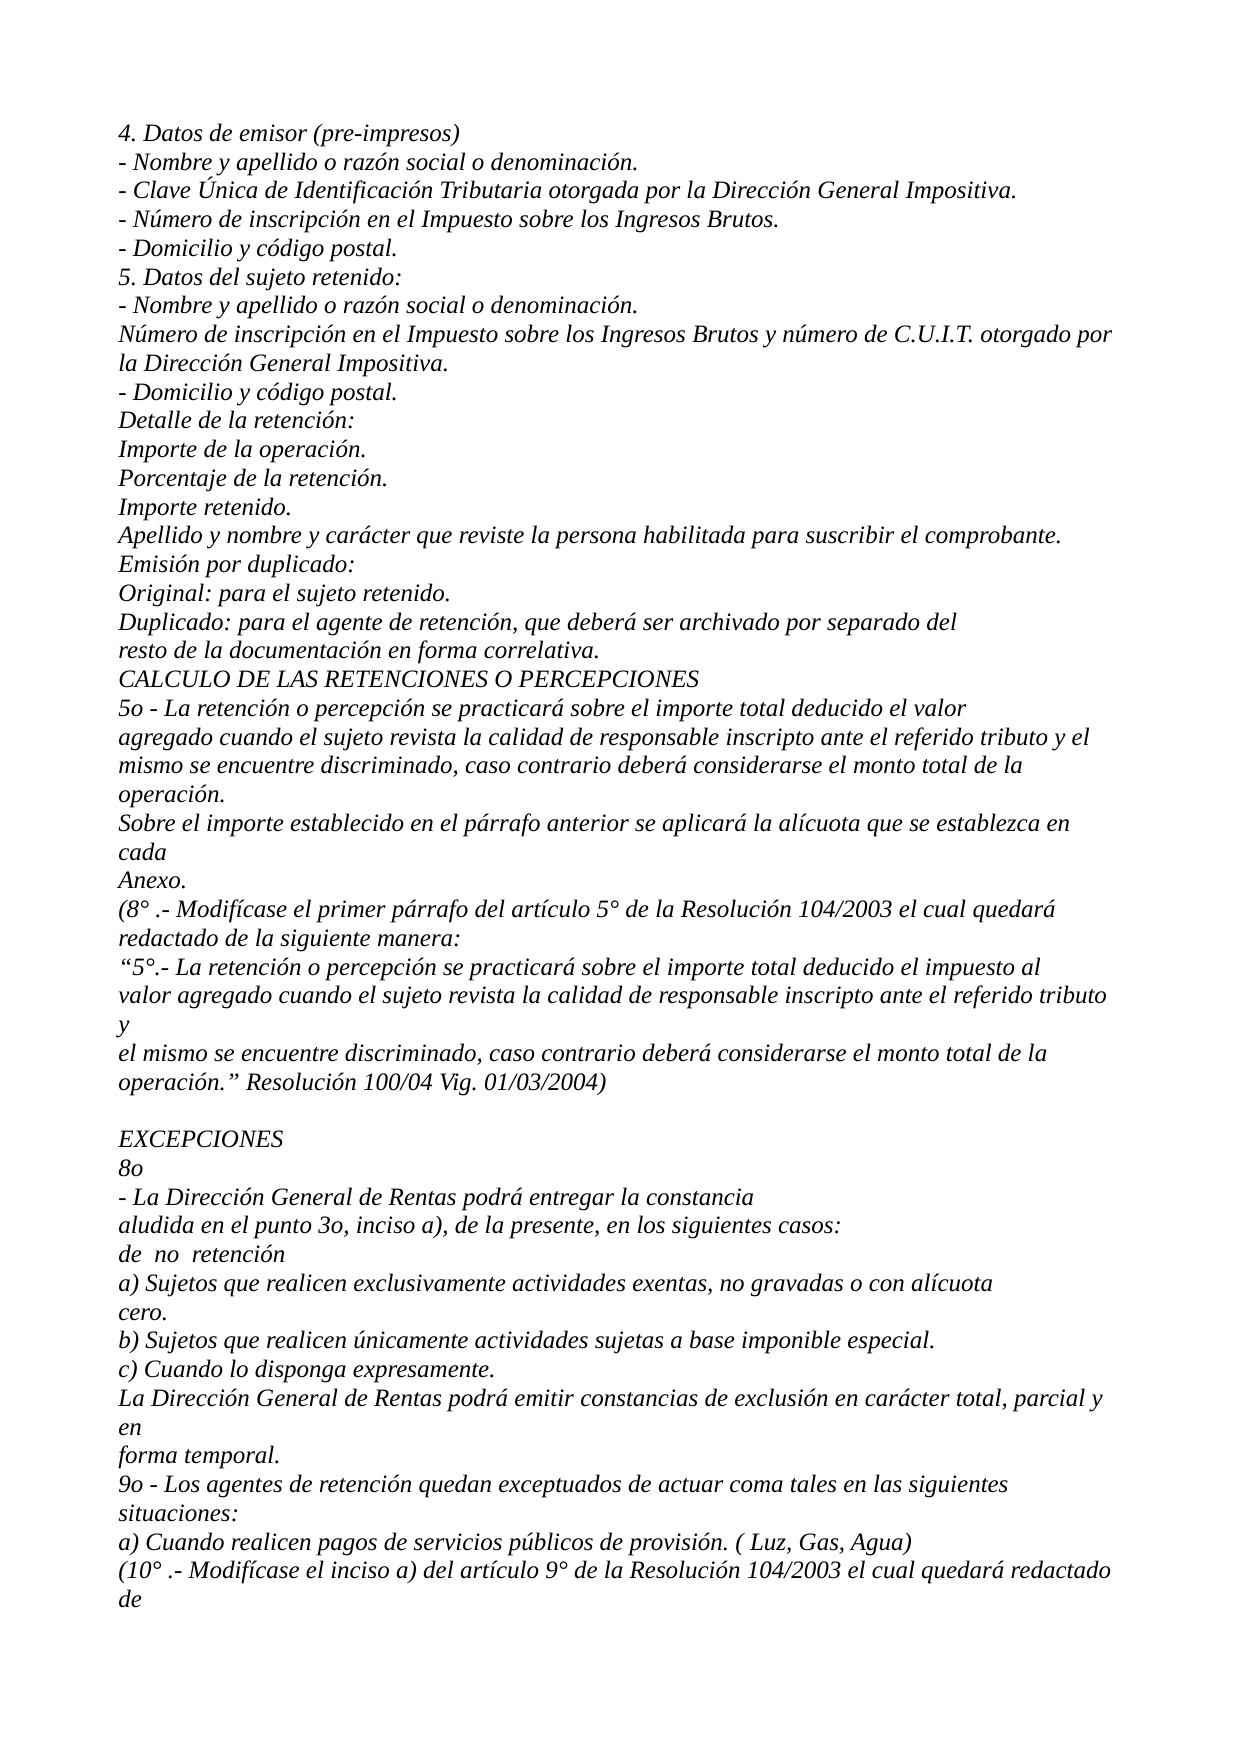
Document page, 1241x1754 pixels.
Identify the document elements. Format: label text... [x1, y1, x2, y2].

text aludida en el punto 3o, inciso a), de la presente, en los siguientes casos: [118, 1211, 1122, 1239]
text c) Cuando lo disponga expresamente. [118, 1354, 1122, 1383]
text (10° .- Modifícase el inciso a) del artículo 9° de la Resolución 104/2003 el cual quedará redactado de [118, 1556, 1122, 1613]
text - Número de inscripción en el Impuesto sobre los Ingresos Brutos. [118, 204, 1122, 233]
text 9o - Los agentes de retención quedan exceptuados de actuar coma tales en las siguientes [118, 1469, 1122, 1498]
text CALCULO DE LAS RETENCIONES O PERCEPCIONES [118, 664, 1122, 693]
text mismo se encuentre discriminado, caso contrario deberá considerarse el monto total de la operación. [118, 751, 1122, 808]
text 5. Datos del sujeto retenido: [118, 262, 1122, 291]
text Original: para el sujeto retenido. [118, 578, 1122, 607]
text valor agregado cuando el sujeto revista la calidad de responsable inscripto ante el referido tributo y [118, 981, 1122, 1038]
text de no retención [118, 1239, 1122, 1268]
text a) Cuando realicen pagos de servicios públicos de provisión. ( Luz, Gas, Agua) [118, 1527, 1122, 1556]
text 4. Datos de emisor (pre-impresos) [118, 118, 1122, 147]
text el mismo se encuentre discriminado, caso contrario deberá considerarse el monto total de la [118, 1038, 1122, 1067]
text Apellido y nombre y carácter que reviste la persona habilitada para suscribir el comprobante. [118, 521, 1122, 549]
text La Dirección General de Rentas podrá emitir constancias de exclusión en carácter total, parcial y en [118, 1383, 1122, 1441]
text Sobre el importe establecido en el párrafo anterior se aplicará la alícuota que se establezca en cada [118, 808, 1122, 866]
text - Nombre y apellido o razón social o denominación. [118, 291, 1122, 319]
text EXCEPCIONES [118, 1124, 1122, 1153]
text 8o [118, 1153, 1122, 1182]
text operación.” Resolución 100/04 Vig. 01/03/2004) [118, 1067, 1122, 1096]
text Detalle de la retención: [118, 406, 1122, 434]
text redactado de la siguiente manera: [118, 923, 1122, 952]
text Duplicado: para el agente de retención, que deberá ser archivado por separado del [118, 607, 1122, 636]
text a) Sujetos que realicen exclusivamente actividades exentas, no gravadas o con alícuota [118, 1268, 1122, 1297]
text - Domicilio y código postal. [118, 377, 1122, 406]
text - La Dirección General de Rentas podrá entregar la constancia [118, 1182, 1122, 1211]
text Importe retenido. [118, 492, 1122, 521]
text “5°.- La retención o percepción se practicará sobre el importe total deducido el impuesto al [118, 952, 1122, 981]
text forma temporal. [118, 1441, 1122, 1469]
text cero. [118, 1297, 1122, 1326]
text Anexo. [118, 866, 1122, 894]
text resto de la documentación en forma correlativa. [118, 636, 1122, 664]
text Importe de la operación. [118, 434, 1122, 463]
text Emisión por duplicado: [118, 549, 1122, 578]
text 5o - La retención o percepción se practicará sobre el importe total deducido el valor [118, 693, 1122, 722]
text - Nombre y apellido o razón social o denominación. [118, 147, 1122, 176]
text b) Sujetos que realicen únicamente actividades sujetas a base imponible especial. [118, 1326, 1122, 1354]
text (8° .- Modifícase el primer párrafo del artículo 5° de la Resolución 104/2003 el cual quedará [118, 894, 1122, 923]
text - Domicilio y código postal. [118, 233, 1122, 262]
text agregado cuando el sujeto revista la calidad de responsable inscripto ante el referido tributo y el [118, 722, 1122, 751]
text Porcentaje de la retención. [118, 463, 1122, 492]
text - Clave Única de Identificación Tributaria otorgada por la Dirección General Impositiva. [118, 176, 1122, 204]
text Número de inscripción en el Impuesto sobre los Ingresos Brutos y número de C.U.I.T. otorgado por la Dirección General Impositiva. [118, 319, 1122, 377]
text situaciones: [118, 1498, 1122, 1527]
